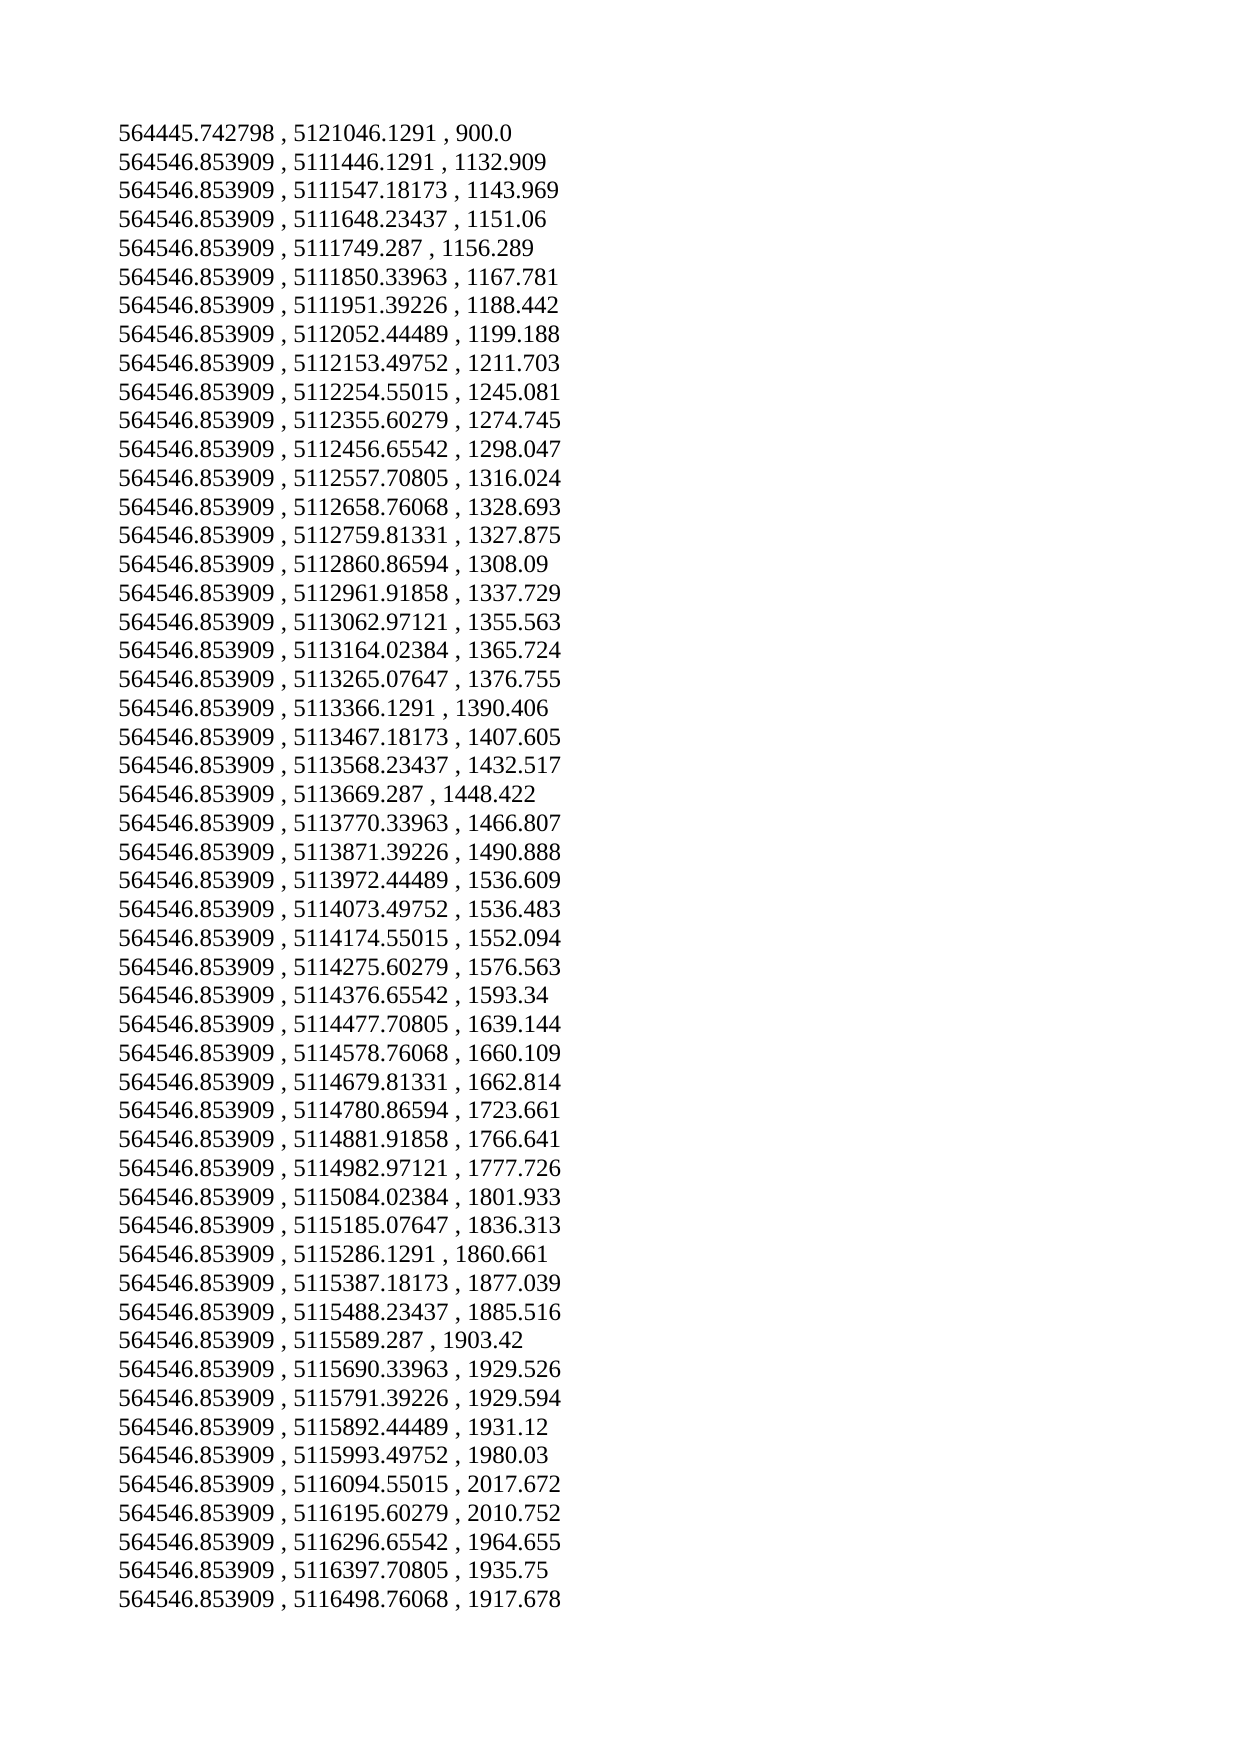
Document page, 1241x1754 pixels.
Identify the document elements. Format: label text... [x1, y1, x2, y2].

text 564546.853909 , 5111648.23437 , 1151.06 [118, 204, 1122, 233]
text 564546.853909 , 5114679.81331 , 1662.814 [118, 1067, 1122, 1096]
text 564546.853909 , 5116094.55015 , 2017.672 [118, 1469, 1122, 1498]
text 564546.853909 , 5115892.44489 , 1931.12 [118, 1412, 1122, 1441]
text 564546.853909 , 5113467.18173 , 1407.605 [118, 722, 1122, 751]
text 564546.853909 , 5112759.81331 , 1327.875 [118, 521, 1122, 549]
text 564546.853909 , 5112860.86594 , 1308.09 [118, 549, 1122, 578]
text 564546.853909 , 5115084.02384 , 1801.933 [118, 1182, 1122, 1211]
text 564546.853909 , 5112557.70805 , 1316.024 [118, 463, 1122, 492]
text 564546.853909 , 5115993.49752 , 1980.03 [118, 1441, 1122, 1469]
text 564546.853909 , 5113770.33963 , 1466.807 [118, 808, 1122, 837]
text 564546.853909 , 5112456.65542 , 1298.047 [118, 434, 1122, 463]
text 564546.853909 , 5115488.23437 , 1885.516 [118, 1297, 1122, 1326]
text 564546.853909 , 5113972.44489 , 1536.609 [118, 866, 1122, 894]
text 564546.853909 , 5116498.76068 , 1917.678 [118, 1584, 1122, 1613]
text 564445.742798 , 5121046.1291 , 900.0 [118, 118, 1122, 147]
text 564546.853909 , 5114780.86594 , 1723.661 [118, 1096, 1122, 1124]
text 564546.853909 , 5116397.70805 , 1935.75 [118, 1556, 1122, 1584]
text 564546.853909 , 5112153.49752 , 1211.703 [118, 348, 1122, 377]
text 564546.853909 , 5112961.91858 , 1337.729 [118, 578, 1122, 607]
text 564546.853909 , 5115286.1291 , 1860.661 [118, 1239, 1122, 1268]
text 564546.853909 , 5111446.1291 , 1132.909 [118, 147, 1122, 176]
text 564546.853909 , 5113871.39226 , 1490.888 [118, 837, 1122, 866]
text 564546.853909 , 5112355.60279 , 1274.745 [118, 406, 1122, 434]
text 564546.853909 , 5114477.70805 , 1639.144 [118, 1009, 1122, 1038]
text 564546.853909 , 5111547.18173 , 1143.969 [118, 176, 1122, 204]
text 564546.853909 , 5112658.76068 , 1328.693 [118, 492, 1122, 521]
text 564546.853909 , 5114376.65542 , 1593.34 [118, 981, 1122, 1009]
text 564546.853909 , 5113568.23437 , 1432.517 [118, 751, 1122, 779]
text 564546.853909 , 5112254.55015 , 1245.081 [118, 377, 1122, 406]
text 564546.853909 , 5113265.07647 , 1376.755 [118, 664, 1122, 693]
text 564546.853909 , 5114275.60279 , 1576.563 [118, 952, 1122, 981]
text 564546.853909 , 5112052.44489 , 1199.188 [118, 319, 1122, 348]
text 564546.853909 , 5115791.39226 , 1929.594 [118, 1383, 1122, 1412]
text 564546.853909 , 5111951.39226 , 1188.442 [118, 291, 1122, 319]
text 564546.853909 , 5114982.97121 , 1777.726 [118, 1153, 1122, 1182]
text 564546.853909 , 5115589.287 , 1903.42 [118, 1326, 1122, 1354]
text 564546.853909 , 5116195.60279 , 2010.752 [118, 1498, 1122, 1527]
text 564546.853909 , 5113062.97121 , 1355.563 [118, 607, 1122, 636]
text 564546.853909 , 5115387.18173 , 1877.039 [118, 1268, 1122, 1297]
text 564546.853909 , 5113366.1291 , 1390.406 [118, 693, 1122, 722]
text 564546.853909 , 5113669.287 , 1448.422 [118, 779, 1122, 808]
text 564546.853909 , 5116296.65542 , 1964.655 [118, 1527, 1122, 1556]
text 564546.853909 , 5114881.91858 , 1766.641 [118, 1124, 1122, 1153]
text 564546.853909 , 5114073.49752 , 1536.483 [118, 894, 1122, 923]
text 564546.853909 , 5114174.55015 , 1552.094 [118, 923, 1122, 952]
text 564546.853909 , 5114578.76068 , 1660.109 [118, 1038, 1122, 1067]
text 564546.853909 , 5115690.33963 , 1929.526 [118, 1354, 1122, 1383]
text 564546.853909 , 5113164.02384 , 1365.724 [118, 636, 1122, 664]
text 564546.853909 , 5111850.33963 , 1167.781 [118, 262, 1122, 291]
text 564546.853909 , 5115185.07647 , 1836.313 [118, 1211, 1122, 1239]
text 564546.853909 , 5111749.287 , 1156.289 [118, 233, 1122, 262]
